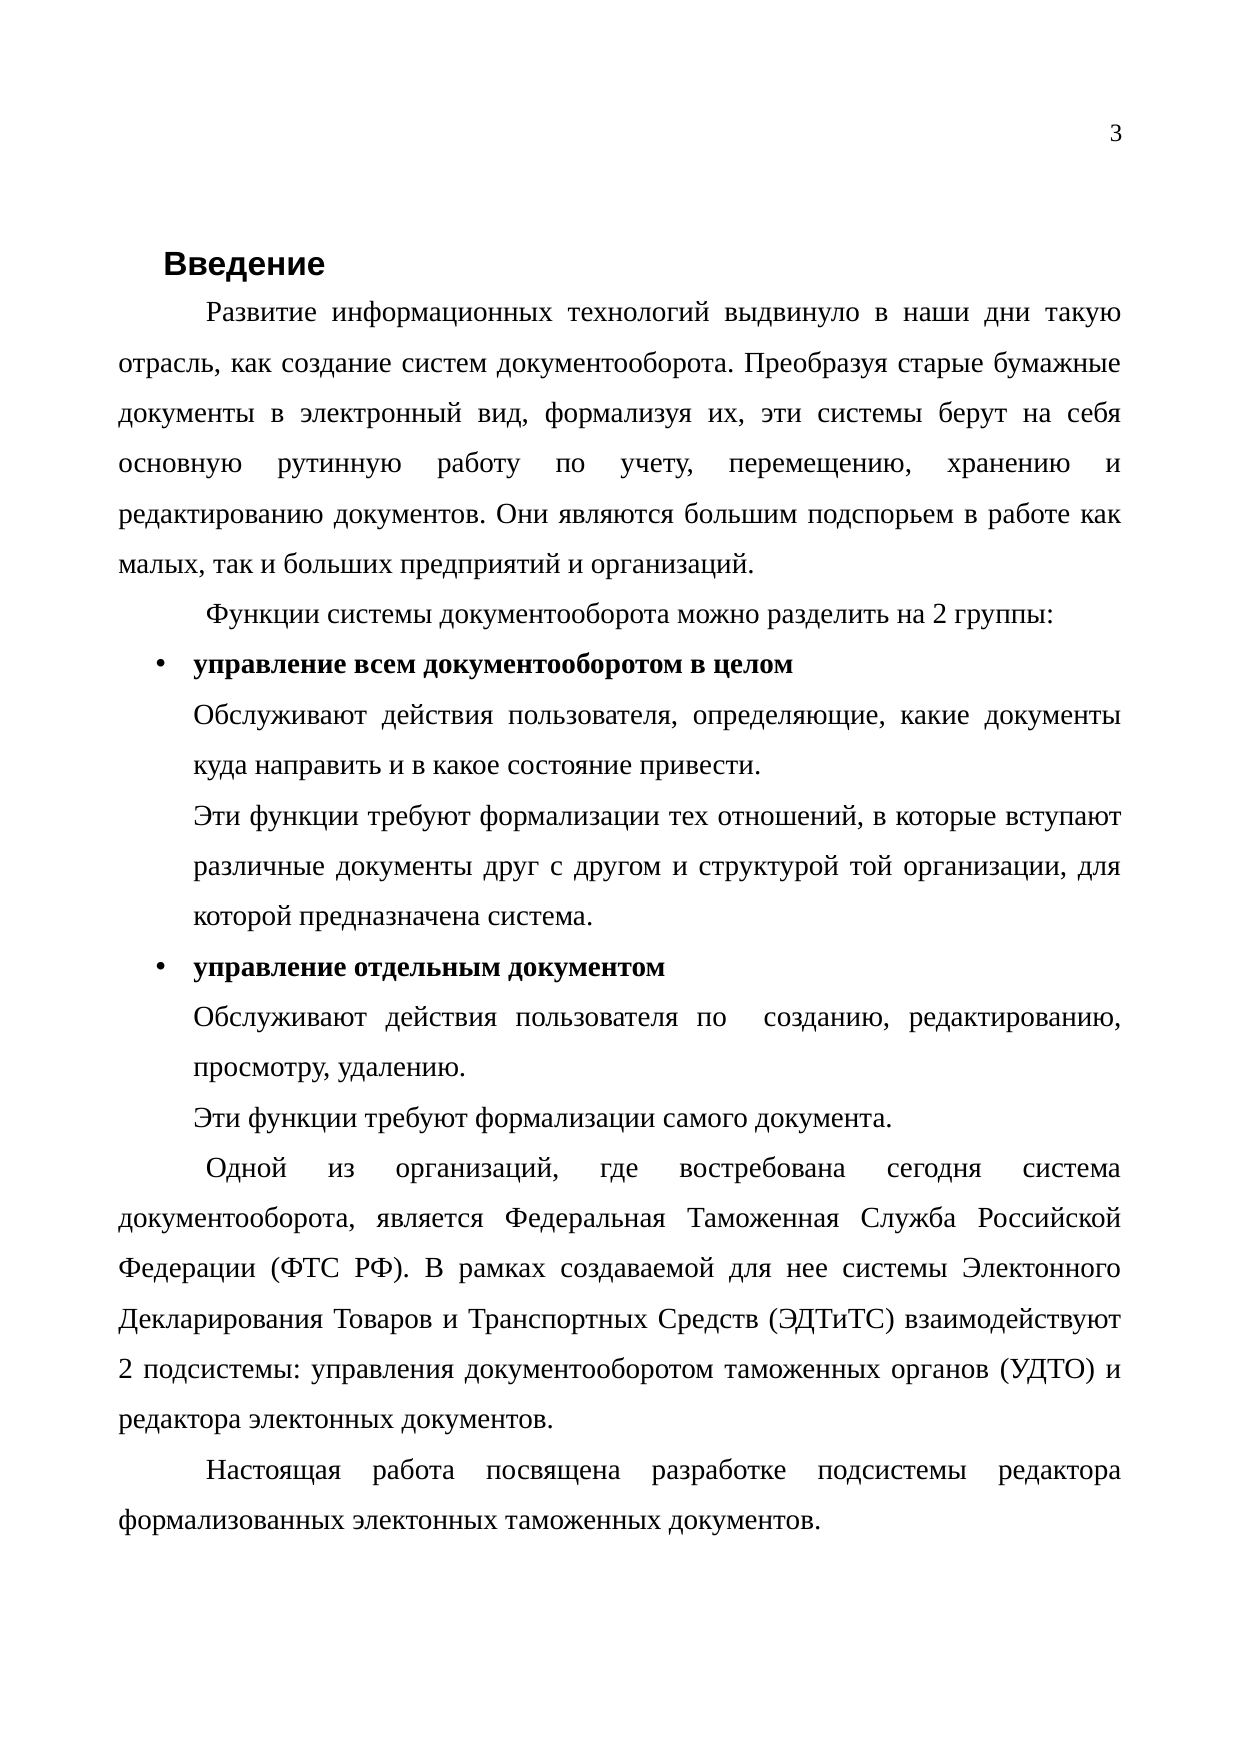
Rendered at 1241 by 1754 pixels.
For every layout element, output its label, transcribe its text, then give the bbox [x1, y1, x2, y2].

text Развитие информационных технологий выдвинуло в наши дни такую отрасль, как создание систем документооборота. Преобразуя старые бумажные документы в электронный вид, формализуя их, эти системы берут на себя основную рутинную работу по учету, перемещению, хранению и редактированию документов. Они являются большим подспорьем в работе как малых, так и больших предприятий и организаций. [118, 294, 1122, 579]
text Настоящая работа посвящена разработке подсистемы редактора формализованных электонных таможенных документов. [118, 1452, 1122, 1536]
list Эти функции требуют формализации самого документа. [156, 1100, 1122, 1133]
text Функции системы документооборота можно разделить на 2 группы: [118, 596, 1122, 630]
list управление всем документооборотом в целом [156, 647, 1122, 680]
subtitle Введение [118, 243, 1122, 282]
list Обслуживают действия пользователя, определяющие, какие документы куда направить и в какое состояние привести. [156, 697, 1122, 781]
list Эти функции требуют формализации тех отношений, в которые вступают различные документы друг с другом и структурой той организации, для которой предназначена система. [156, 798, 1122, 932]
list Обслуживают действия пользователя по созданию, редактированию, просмотру, удалению. [156, 999, 1122, 1083]
list управление отдельным документом [156, 949, 1122, 982]
text Одной из организаций, где востребована сегодня система документооборота, является Федеральная Таможенная Служба Российской Федерации (ФТС РФ). В рамках создаваемой для нее системы Электонного Декларирования Товаров и Транспортных Средств (ЭДТиТС) взаимодействуют 2 подсистемы: управления документооборотом таможенных органов (УДТО) и редактора электонных документов. [118, 1150, 1122, 1435]
